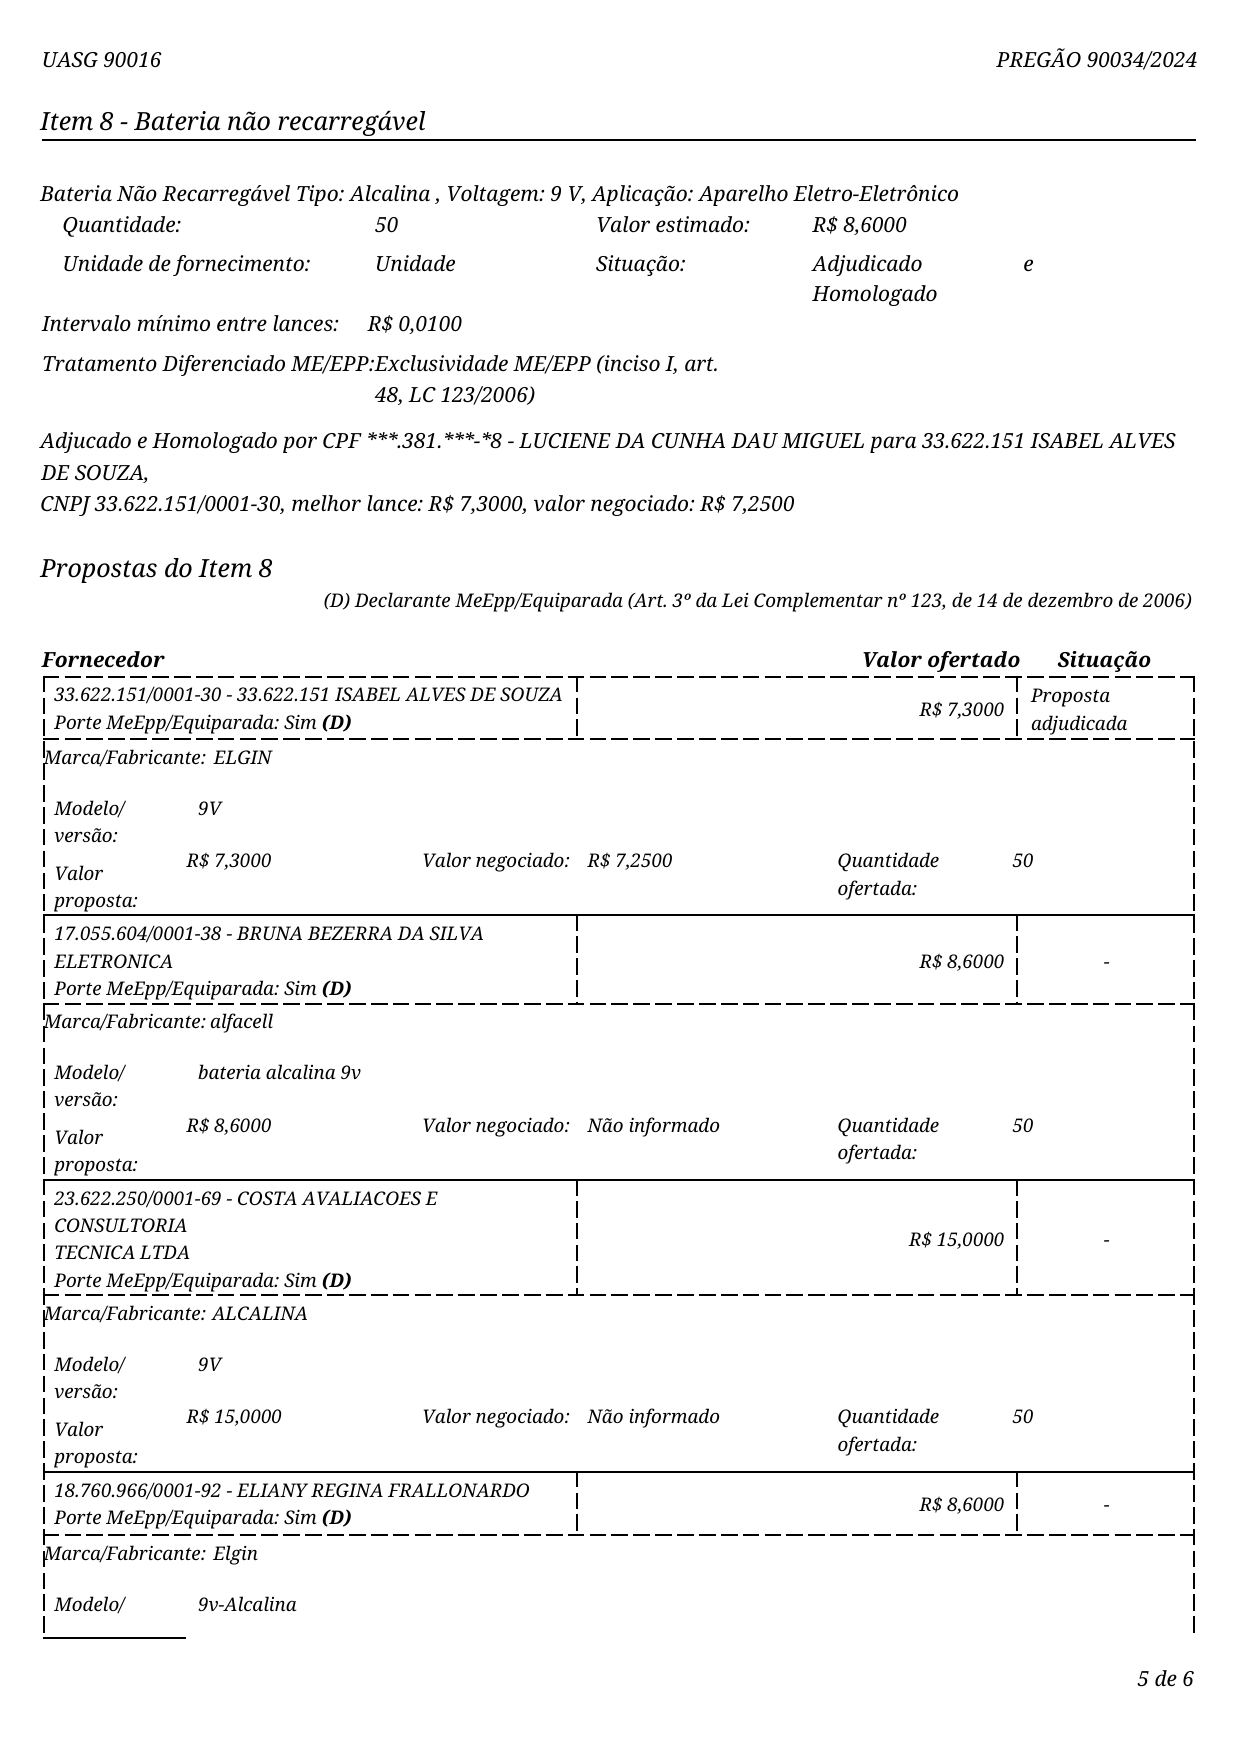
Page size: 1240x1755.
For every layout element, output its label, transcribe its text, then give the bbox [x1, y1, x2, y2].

table_cell [577, 1587, 837, 1637]
table_cell [577, 1003, 837, 1055]
table_cell Modelo/versão: Valor proposta: [44, 1055, 186, 1179]
table_cell Marca/Fabricante: ELGIN [44, 738, 577, 791]
table_cell R$ 15,0000 [838, 1181, 1017, 1294]
table_cell Não informado [577, 1398, 837, 1471]
table_cell [577, 1473, 837, 1534]
table_header R$ 8,6000 Adjudicado e Homologado [813, 211, 1036, 309]
table_cell 23.622.250/0001-69 - COSTA AVALIACOES E CONSULTORIA TECNICA LTDA Porte MeEpp/Equiparada: Sim (D) [44, 1181, 577, 1294]
table_cell [577, 1181, 837, 1294]
table_cell - [1017, 1181, 1194, 1294]
table_cell - [1017, 916, 1194, 1002]
table_cell Modelo/ [44, 1587, 186, 1637]
table_cell 50 [1002, 841, 1194, 914]
table_cell [838, 1587, 1194, 1637]
table_cell [838, 1003, 1194, 1055]
table_cell Marca/Fabricante: ALCALINA [44, 1294, 577, 1347]
text Adjucado e Homologado por CPF ***.381.***-*8 - LUCIENE DA CUNHA DAU MIGUEL para 33.622.151 ISABEL ALVES DE SOUZA, [40, 426, 1200, 486]
table_cell [838, 738, 1194, 791]
table_cell - [1017, 1473, 1194, 1534]
table_header Quantidade: Unidade de fornecimento: [63, 211, 375, 309]
table_cell R$ 7,2500 [577, 841, 837, 914]
text (D) Declarante MeEpp/Equiparada (Art. 3º da Lei Complementar nº 123, de 14 de dezembro de 2006) [42, 587, 1194, 613]
table_cell [577, 791, 837, 841]
table_cell 50 [1002, 1398, 1194, 1471]
table_cell [577, 1294, 837, 1347]
table_cell [577, 1347, 837, 1398]
table_cell [838, 1347, 1194, 1398]
table_cell Quantidade ofertada: [838, 1398, 1002, 1471]
table_cell R$ 8,6000 [838, 916, 1017, 1002]
table_cell [577, 916, 837, 1002]
table_cell bateria alcalina 9v [186, 1055, 577, 1106]
table_cell Modelo/versão: Valor proposta: [44, 791, 186, 914]
table_cell Marca/Fabricante: alfacell [44, 1003, 577, 1055]
table_cell [577, 1055, 837, 1106]
table_cell [838, 1055, 1194, 1106]
table_cell 17.055.604/0001-38 - BRUNA BEZERRA DA SILVA ELETRONICA Porte MeEpp/Equiparada: Sim (D) [44, 916, 577, 1002]
table_cell [577, 1534, 837, 1587]
table_cell Quantidade ofertada: [838, 1106, 1002, 1179]
table_cell 50 [1002, 1106, 1194, 1179]
table_cell Quantidade ofertada: [838, 841, 1002, 914]
table_cell Marca/Fabricante: Elgin [44, 1534, 577, 1587]
text Intervalo mínimo entre lances: R$ 0,0100 [42, 309, 1200, 338]
text CNPJ 33.622.151/0001-30, melhor lance: R$ 7,3000, valor negociado: R$ 7,2500 [40, 489, 1200, 517]
text Tratamento Diferenciado ME/EPP: Exclusividade ME/EPP (inciso I, art. [42, 349, 1200, 378]
table_header R$ 7,3000 [838, 676, 1017, 738]
table_cell 9V [186, 1347, 577, 1398]
table_header Proposta adjudicada [1017, 676, 1194, 738]
text Item 8 - Bateria não recarregável [40, 104, 1200, 138]
table_cell 18.760.966/0001-92 - ELIANY REGINA FRALLONARDO Porte MeEpp/Equiparada: Sim (D) [44, 1473, 577, 1534]
text Bateria Não Recarregável Tipo: Alcalina , Voltagem: 9 V, Aplicação: Aparelho Eletro-Eletrônico [40, 179, 1200, 208]
table_header 33.622.151/0001-30 - 33.622.151 ISABEL ALVES DE SOUZA Porte MeEpp/Equiparada: Sim (D) [44, 676, 577, 738]
table_cell R$ 8,6000 Valor negociado: [186, 1106, 577, 1179]
table_cell Não informado [577, 1106, 837, 1179]
table_cell Modelo/versão: Valor proposta: [44, 1347, 186, 1471]
table_cell [838, 1294, 1194, 1347]
table_cell R$ 8,6000 [838, 1473, 1017, 1534]
table_cell [838, 791, 1194, 841]
table_cell 9v-Alcalina [186, 1587, 577, 1637]
table_cell [577, 738, 837, 791]
table_header 50 Unidade [375, 211, 596, 309]
text Propostas do Item 8 [40, 551, 1200, 585]
table_cell R$ 15,0000 Valor negociado: [186, 1398, 577, 1471]
text 48, LC 123/2006) [375, 381, 1200, 409]
table_cell [838, 1534, 1194, 1587]
table_header [577, 676, 837, 738]
table_header Valor estimado: Situação: [596, 211, 812, 309]
table_cell 9V [186, 791, 577, 841]
text Fornecedor Valor ofertado Situação [42, 645, 1200, 673]
table_cell R$ 7,3000 Valor negociado: [186, 841, 577, 914]
